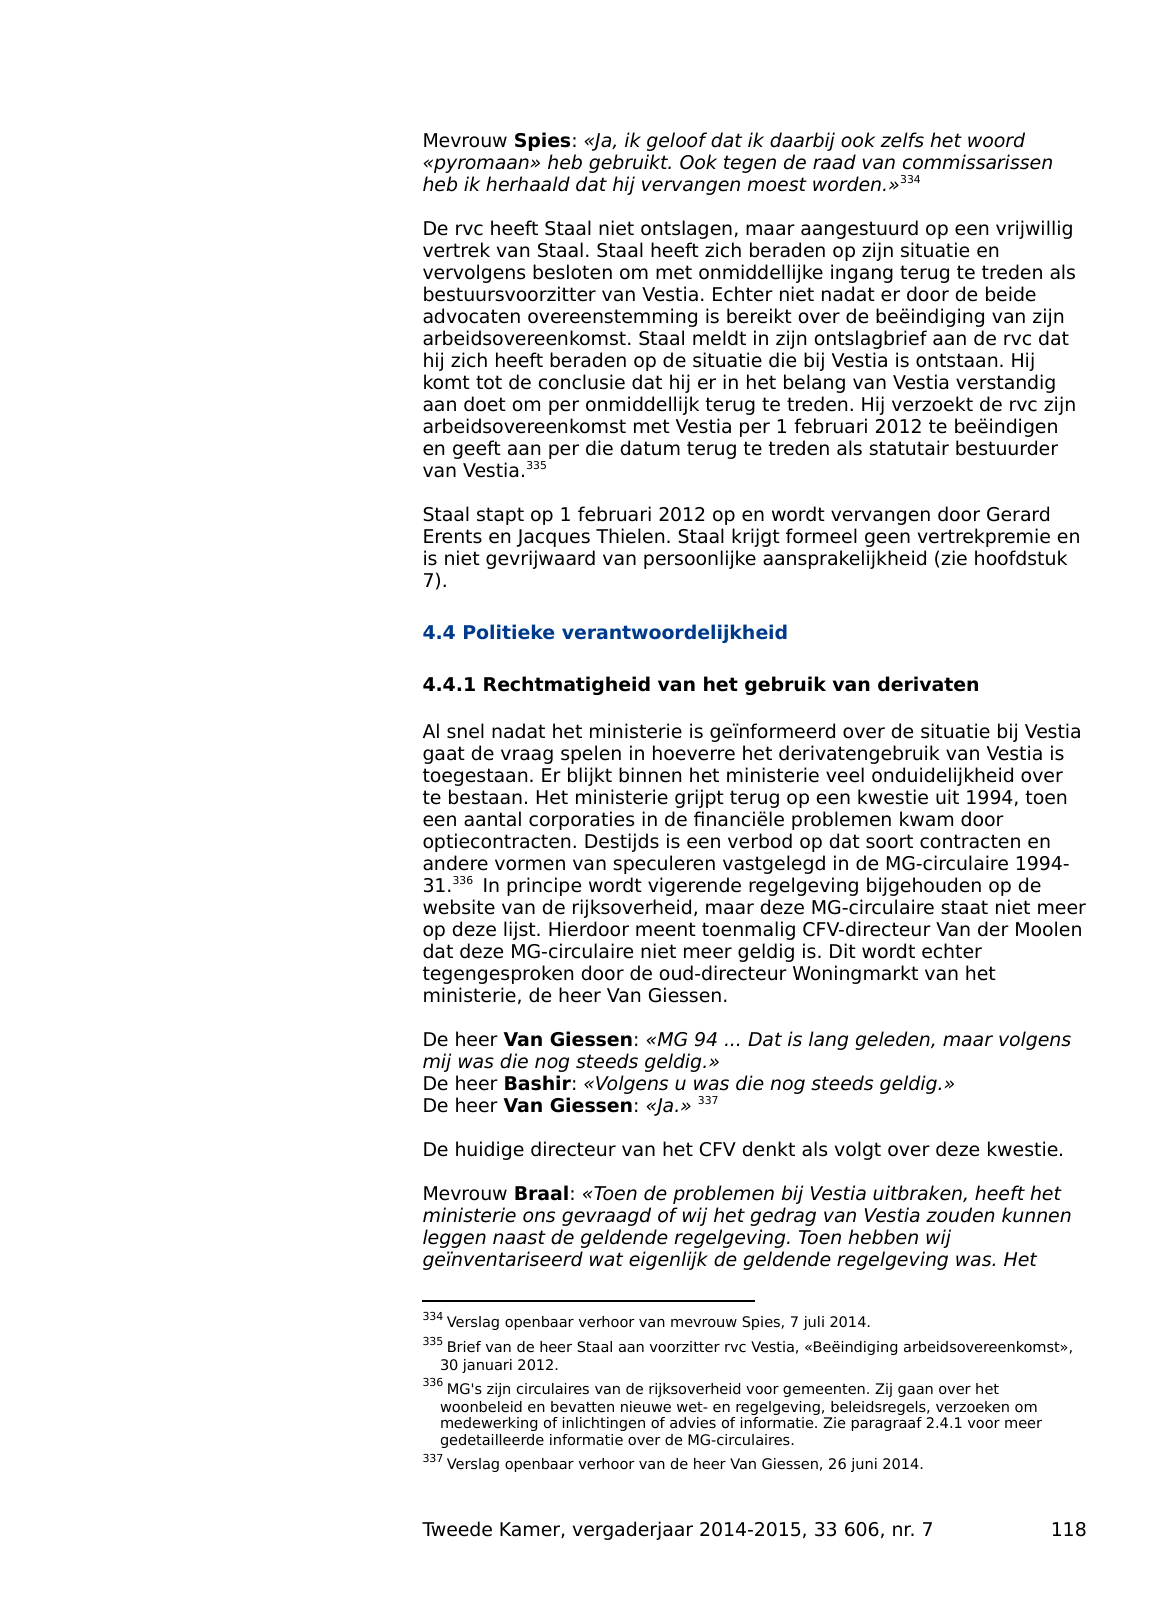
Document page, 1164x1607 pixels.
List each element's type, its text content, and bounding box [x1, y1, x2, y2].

text Mevrouw Spies: «Ja, ik geloof dat ik daarbij ook zelfs het woord «pyromaan» heb gebruikt. Ook tegen de raad van commissarissen heb ik herhaald dat hij vervangen moest worden.» [422, 130, 1087, 196]
text De heer Van Giessen: «MG 94 ... Dat is lang geleden, maar volgens mij was die nog steeds geldig.» [422, 1029, 1087, 1073]
text MG's zijn circulaires van de rijksoverheid voor gemeenten. Zij gaan over het woonbeleid en bevatten nieuwe wet- en regelgeving, beleidsregels, verzoeken om medewerking of inlichtingen of advies of informatie. Zie paragraaf 2.4.1 voor meer gedetailleerde informatie over de MG-circulaires. [422, 1377, 1087, 1449]
text De rvc heeft Staal niet ontslagen, maar aangestuurd op een vrijwillig vertrek van Staal. Staal heeft zich beraden op zijn situatie en vervolgens besloten om met onmiddellijke ingang terug te treden als bestuursvoorzitter van Vestia. Echter niet nadat er door de beide advocaten overeenstemming is bereikt over de beëindiging van zijn arbeidsovereenkomst. Staal meldt in zijn ontslagbrief aan de rvc dat hij zich heeft beraden op de situatie die bij Vestia is ontstaan. Hij komt tot de conclusie dat hij er in het belang van Vestia verstandig aan doet om per onmiddellijk terug te treden. Hij verzoekt de rvc zijn arbeidsovereenkomst met Vestia per 1 februari 2012 te beëindigen en geeft aan per die datum terug te treden als statutair bestuurder van Vestia. [422, 218, 1087, 482]
text Mevrouw Braal: «Toen de problemen bij Vestia uitbraken, heeft het ministerie ons gevraagd of wij het gedrag van Vestia zouden kunnen leggen naast de geldende regelgeving. Toen hebben wij geïnventariseerd wat eigenlijk de geldende regelgeving was. Het [422, 1183, 1087, 1271]
text Staal stapt op 1 februari 2012 op en wordt vervangen door Gerard Erents en Jacques Thielen. Staal krijgt formeel geen vertrekpremie en is niet gevrijwaard van persoonlijke aansprakelijkheid (zie hoofdstuk 7). [422, 504, 1087, 592]
subtitle 4.4 Politieke verantwoordelijkheid [422, 622, 1087, 644]
subtitle 4.4.1 Rechtmatigheid van het gebruik van derivaten [422, 674, 1087, 696]
text De heer Van Giessen: «Ja.» [422, 1095, 1087, 1117]
text Verslag openbaar verhoor van mevrouw Spies, 7 juli 2014. [422, 1310, 1087, 1332]
text De huidige directeur van het CFV denkt als volgt over deze kwestie. [422, 1139, 1087, 1161]
text Al snel nadat het ministerie is geïnformeerd over de situatie bij Vestia gaat de vraag spelen in hoeverre het derivatengebruik van Vestia is toegestaan. Er blijkt binnen het ministerie veel onduidelijkheid over te bestaan. Het ministerie grijpt terug op een kwestie uit 1994, toen een aantal corporaties in de financiële problemen kwam door optiecontracten. Destijds is een verbod op dat soort contracten en andere vormen van speculeren vastgelegd in de MG-circulaire 1994-31. In principe wordt vigerende regelgeving bijgehouden op de website van de rijksoverheid, maar deze MG-circulaire staat niet meer op deze lijst. Hierdoor meent toenmalig CFV-directeur Van der Moolen dat deze MG-circulaire niet meer geldig is. Dit wordt echter tegengesproken door de oud-directeur Woningmarkt van het ministerie, de heer Van Giessen. [422, 721, 1087, 1007]
text Verslag openbaar verhoor van de heer Van Giessen, 26 juni 2014. [422, 1452, 1087, 1474]
text Brief van de heer Staal aan voorzitter rvc Vestia, «Beëindiging arbeidsovereenkomst», 30 januari 2012. [422, 1335, 1087, 1374]
text De heer Bashir: «Volgens u was die nog steeds geldig.» [422, 1073, 1087, 1095]
